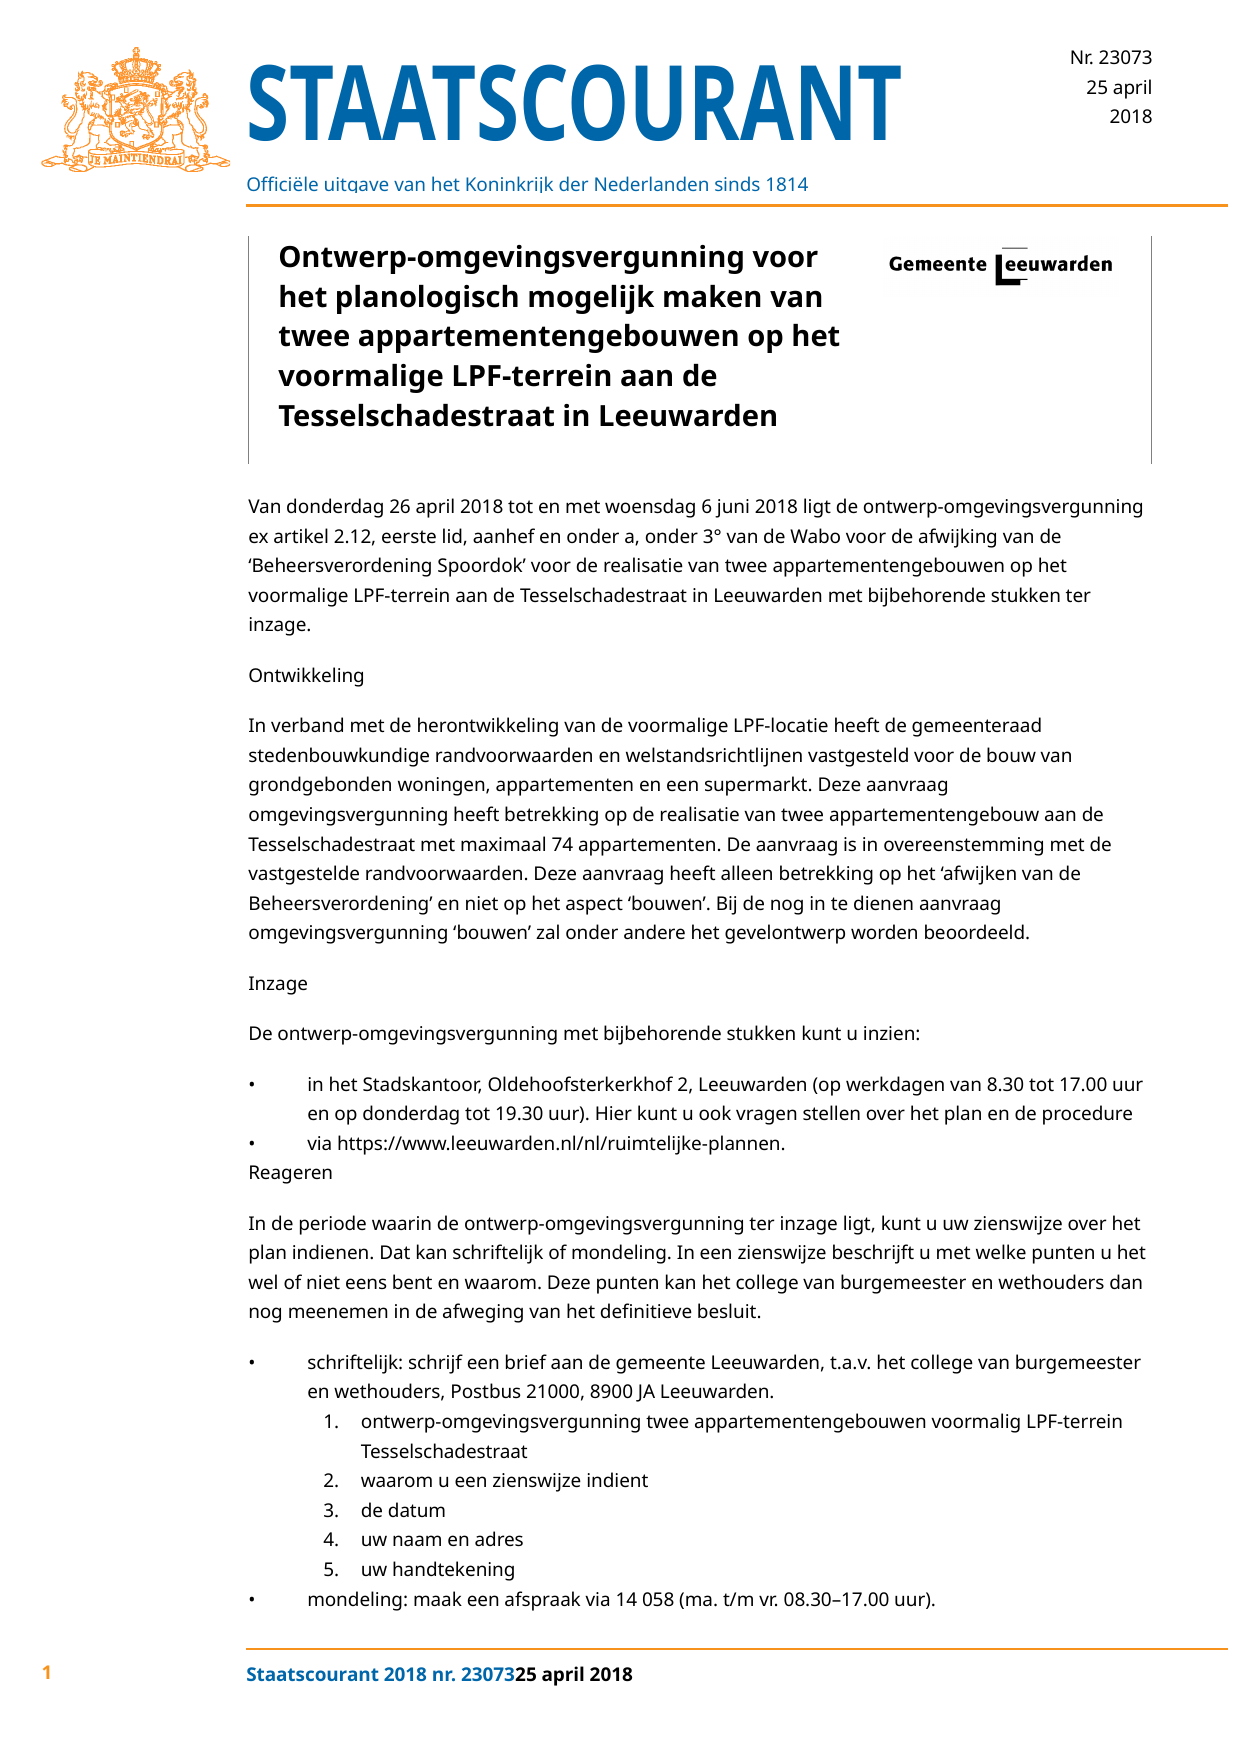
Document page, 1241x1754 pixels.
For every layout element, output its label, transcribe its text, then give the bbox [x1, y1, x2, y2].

text Van donderdag 26 april 2018 tot en met woensdag 6 juni 2018 ligt de ontwerp-omgevingsvergunning ex artikel 2.12, eerste lid, aanhef en onder a, onder 3° van de Wabo voor de afwijking van de ‘Beheersverordening Spoordok’ voor de realisatie van twee appartementengebouwen op het voormalige LPF-terrein aan de Tesselschadestraat in Leeuwarden met bijbehorende stukken ter inzage. [248, 493, 1152, 637]
text Reageren [248, 1159, 1152, 1185]
list uw naam en adres [323, 1527, 1152, 1552]
list uw handtekening [323, 1556, 1152, 1582]
text Inzage [248, 970, 1152, 996]
list via https://www.leeuwarden.nl/nl/ruimtelijke-plannen. [248, 1130, 1152, 1156]
text In verband met de herontwikkeling van de voormalige LPF-locatie heeft de gemeenteraad stedenbouwkundige randvoorwaarden en welstandsrichtlijnen vastgesteld voor de bouw van grondgebonden woningen, appartementen en een supermarkt. Deze aanvraag omgevingsvergunning heeft betrekking op de realisatie van twee appartementengebouw aan de Tesselschadestraat met maximaal 74 appartementen. De aanvraag is in overeenstemming met de vastgestelde randvoorwaarden. Deze aanvraag heeft alleen betrekking op het ‘afwijken van de Beheersverordening’ en niet op het aspect ‘bouwen’. Bij de nog in te dienen aanvraag omgevingsvergunning ‘bouwen’ zal onder andere het gevelontwerp worden beoordeeld. [248, 712, 1152, 945]
table_header Ontwerp-omgevingsvergunning voor het planologisch mogelijk maken van twee appartementengebouwen op het voormalige LPF-terrein aan de Tesselschadestraat in Leeuwarden [249, 236, 850, 464]
list in het Stadskantoor, Oldehoofsterkerkhof 2, Leeuwarden (op werkdagen van 8.30 tot 17.00 uur en op donderdag tot 19.30 uur). Hier kunt u ook vragen stellen over het plan en de procedure [248, 1071, 1152, 1126]
text In de periode waarin de ontwerp-omgevingsvergunning ter inzage ligt, kunt u uw zienswijze over het plan indienen. Dat kan schriftelijk of mondeling. In een zienswijze beschrijft u met welke punten u het wel of niet eens bent en waarom. Deze punten kan het college van burgemeester en wethouders dan nog meenemen in de afweging van het definitieve besluit. [248, 1210, 1152, 1324]
picture [41, 47, 231, 172]
table_header [850, 236, 1151, 464]
text Ontwikkeling [248, 662, 1152, 688]
text De ontwerp-omgevingsvergunning met bijbehorende stukken kunt u inzien: [248, 1020, 1152, 1046]
list de datum [323, 1497, 1152, 1523]
list waarom u een zienswijze indient [323, 1467, 1152, 1493]
list mondeling: maak een afspraak via 14 058 (ma. t/m vr. 08.30–17.00 uur). [248, 1586, 1152, 1612]
list ontwerp-omgevingsvergunning twee appartementengebouwen voormalig LPF-terrein Tesselschadestraat [323, 1408, 1152, 1464]
picture [882, 236, 1119, 297]
list schriftelijk: schrijf een brief aan de gemeente Leeuwarden, t.a.v. het college van burgemeester en wethouders, Postbus 21000, 8900 JA Leeuwarden. [248, 1349, 1152, 1404]
